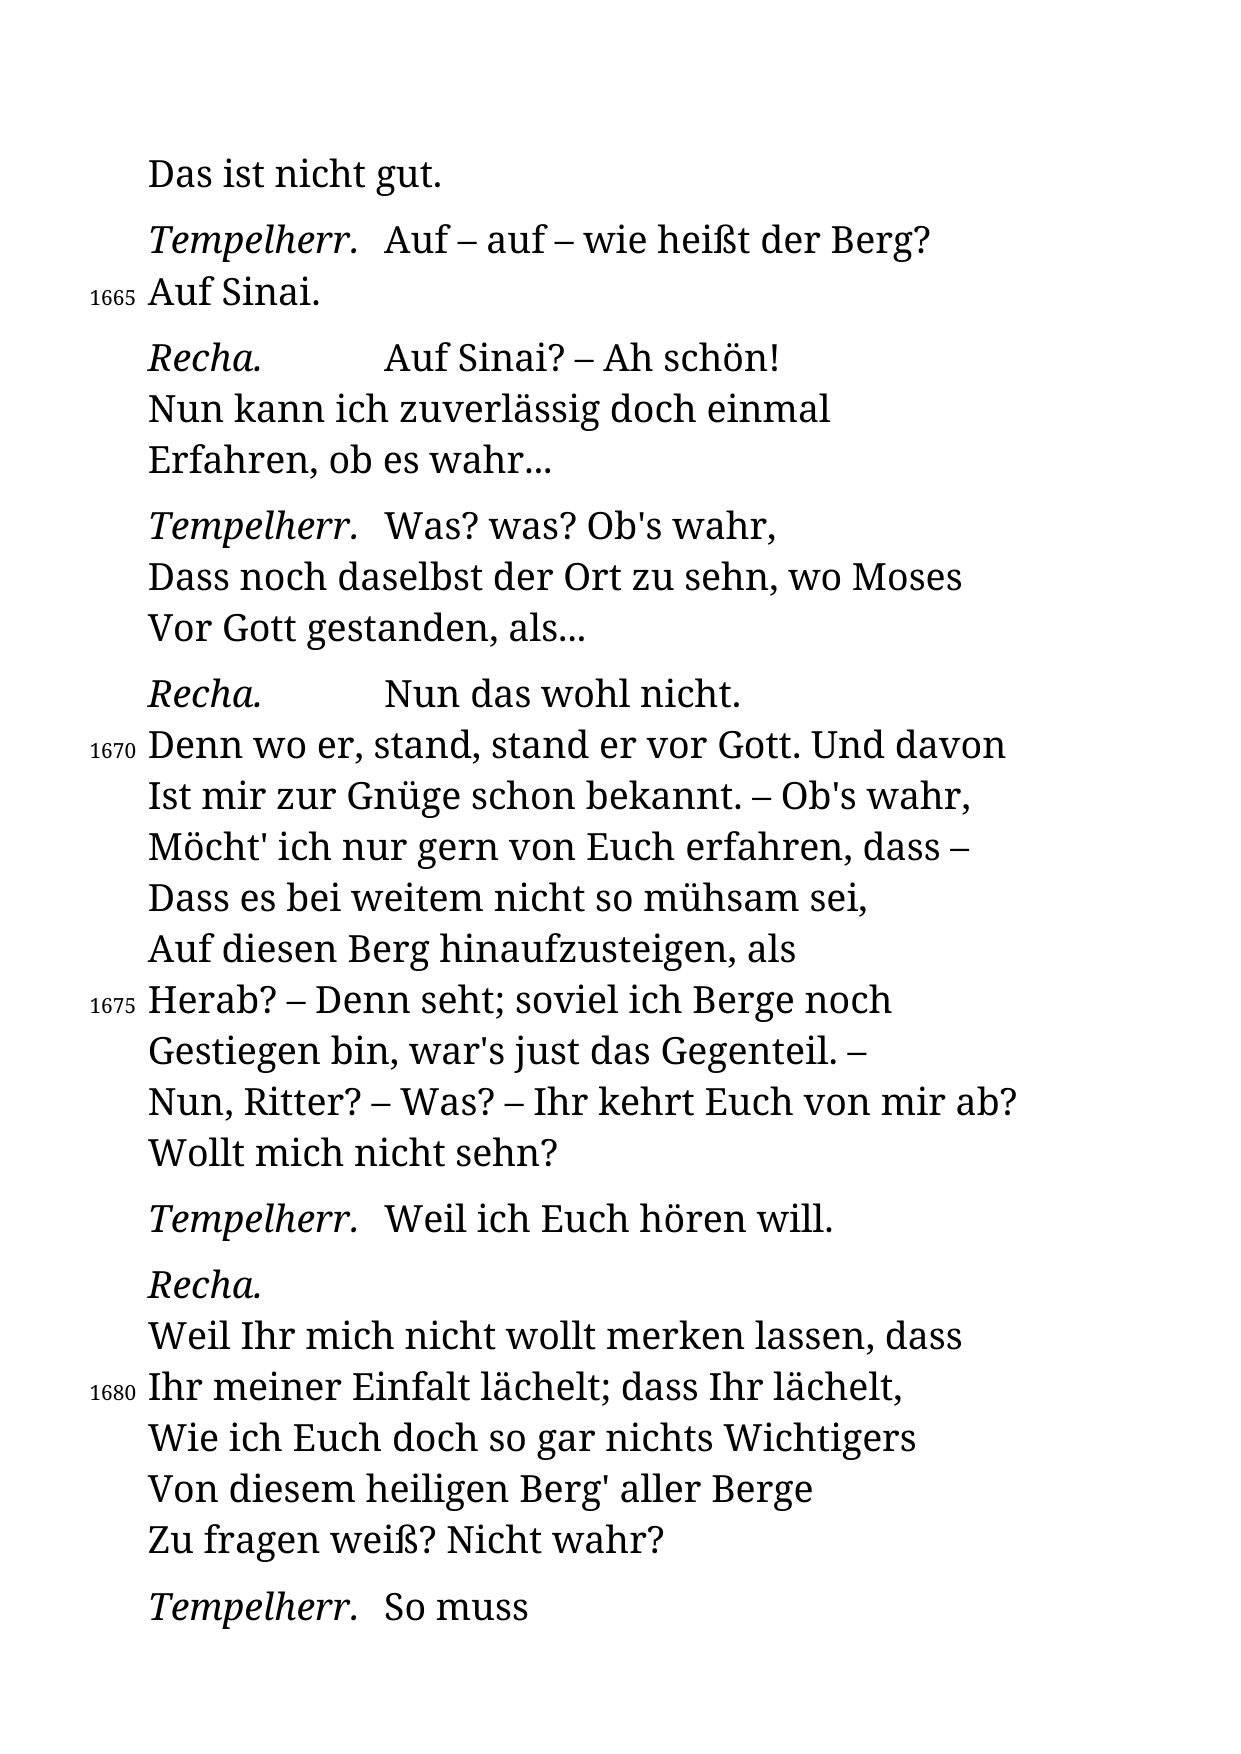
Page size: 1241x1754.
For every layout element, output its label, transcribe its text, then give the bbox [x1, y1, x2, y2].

text Weil Ihr mich nicht wollt merken lassen, dass [148, 1309, 1092, 1361]
text Auf diesen Berg hinaufzusteigen, als [148, 922, 1092, 973]
text Dass es bei weitem nicht so mühsam sei, [148, 871, 1092, 922]
text Möcht' ich nur gern von Euch erfahren, dass – [148, 820, 1092, 871]
text Vor Gott gestanden, als... [148, 601, 1092, 652]
text Gestiegen bin, war's just das Gegenteil. – [148, 1024, 1092, 1075]
text Recha. [148, 1258, 1092, 1309]
text Tempelherr. Auf – auf – wie heißt der Berg? [148, 214, 1092, 265]
text Dass noch daselbst der Ort zu sehn, wo Moses [148, 550, 1092, 601]
text Zu fragen weiß? Nicht wahr? [148, 1514, 1092, 1565]
text Wie ich Euch doch so gar nichts Wichtigers [148, 1412, 1092, 1463]
text Das ist nicht gut. [148, 148, 1092, 199]
text Von diesem heiligen Berg' aller Berge [148, 1463, 1092, 1514]
text Erfahren, ob es wahr... [148, 433, 1092, 484]
text Nun, Ritter? – Was? – Ihr kehrt Euch von mir ab? [148, 1075, 1092, 1126]
text Wollt mich nicht sehn? [148, 1126, 1092, 1177]
text Tempelherr. Weil ich Euch hören will. [148, 1192, 1092, 1243]
text Denn wo er, stand, stand er vor Gott. Und davon [148, 718, 1092, 769]
text Recha. Nun das wohl nicht. [148, 667, 1092, 718]
text Tempelherr. Was? was? Ob's wahr, [148, 499, 1092, 550]
text Herab? – Denn seht; soviel ich Berge noch [148, 973, 1092, 1024]
text Auf Sinai. [148, 265, 1092, 316]
text Nun kann ich zuverlässig doch einmal [148, 382, 1092, 433]
text Tempelherr. So muss [148, 1580, 1092, 1631]
text Ist mir zur Gnüge schon bekannt. – Ob's wahr, [148, 769, 1092, 820]
text Ihr meiner Einfalt lächelt; dass Ihr lächelt, [148, 1361, 1092, 1412]
text Recha. Auf Sinai? – Ah schön! [148, 331, 1092, 382]
